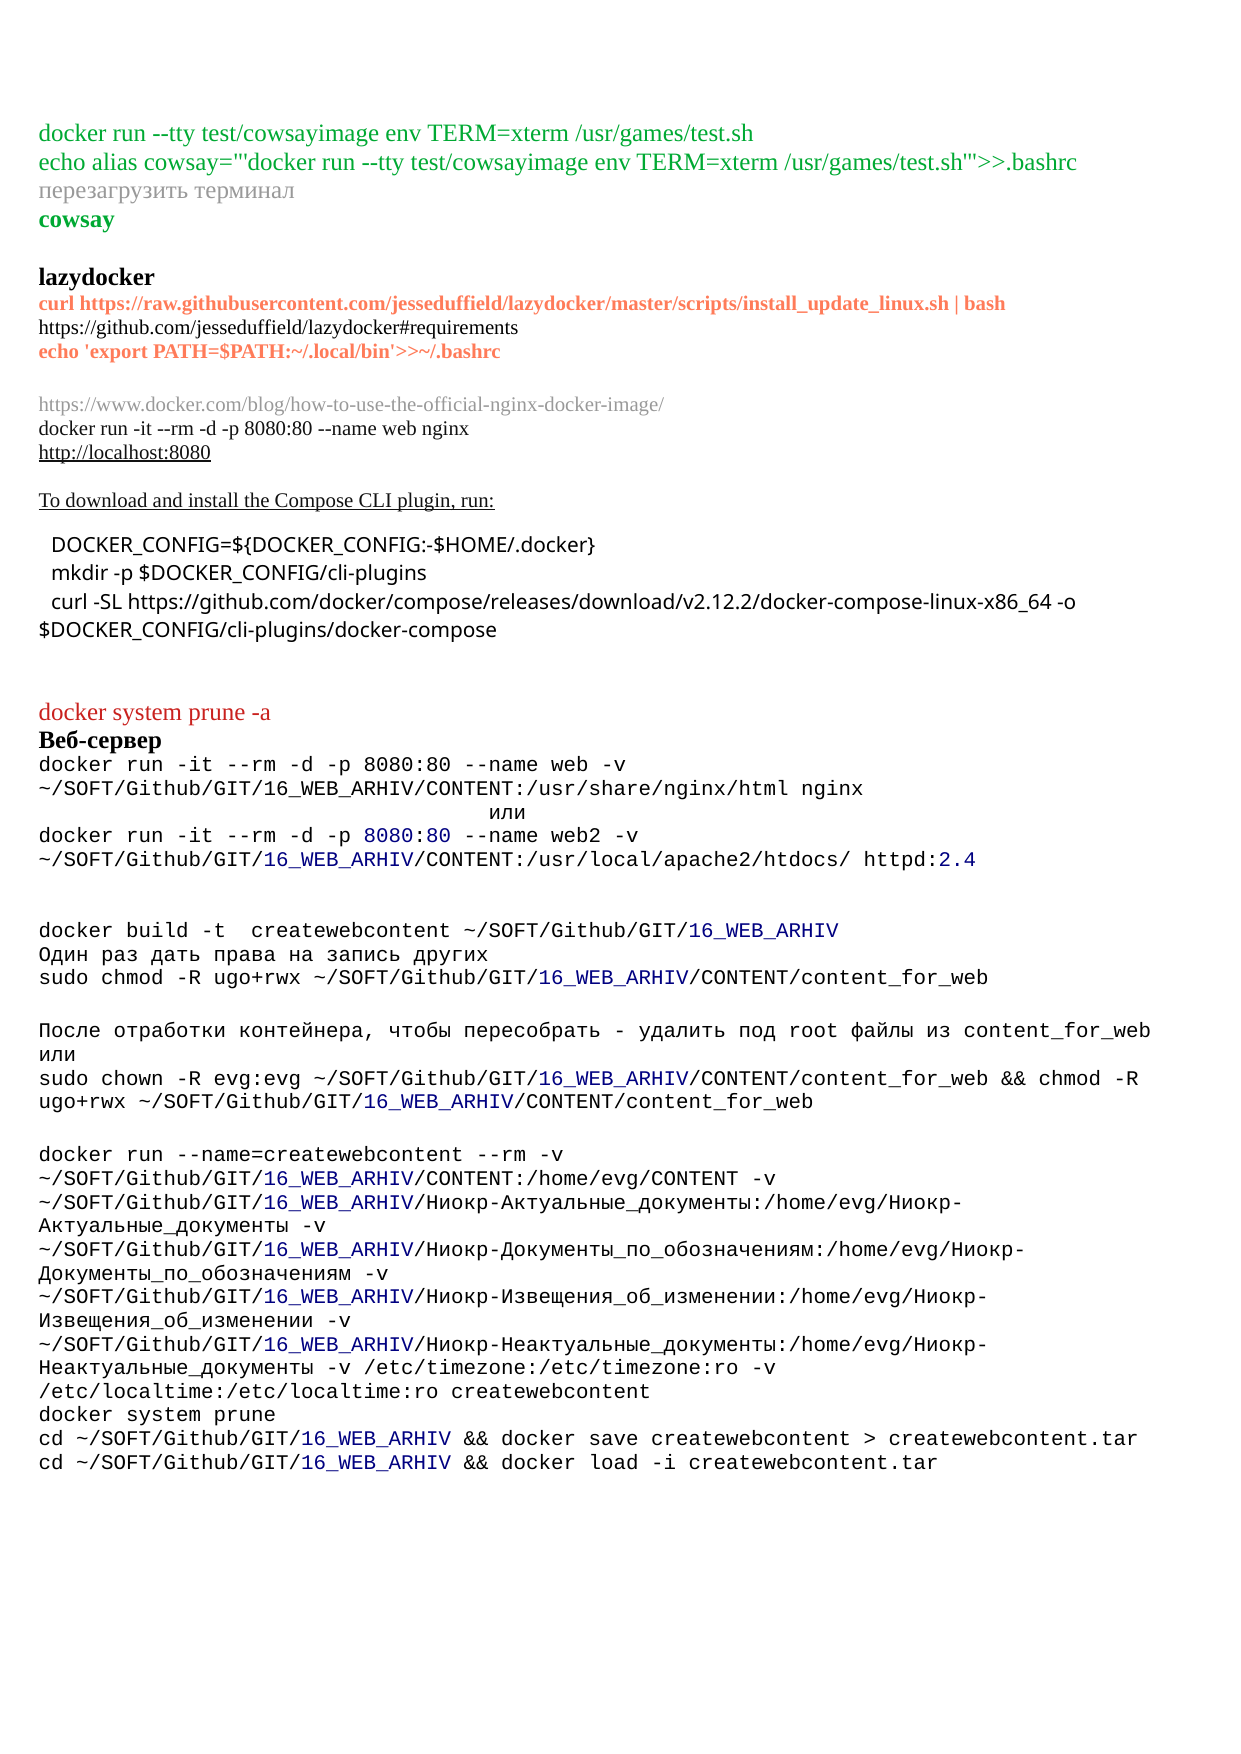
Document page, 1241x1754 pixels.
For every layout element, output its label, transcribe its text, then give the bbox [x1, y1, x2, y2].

text sudo chown -R evg:evg ~/SOFT/Github/GIT/16_WEB_ARHIV/CONTENT/content_for_web && chmod -R ugo+rwx ~/SOFT/Github/GIT/16_WEB_ARHIV/CONTENT/content_for_web [38, 1068, 1182, 1115]
text echo 'export PATH=$PATH:~/.local/bin'>>~/.bashrc [38, 339, 1182, 363]
text curl -SL https://github.com/docker/compose/releases/download/v2.12.2/docker-compose-linux-x86_64 -o $DOCKER_CONFIG/cli-plugins/docker-compose [38, 587, 1182, 644]
text mkdir -p $DOCKER_CONFIG/cli-plugins [38, 558, 1182, 587]
text http://localhost:8080 [38, 440, 1182, 464]
text docker run --tty test/cowsayimage env TERM=xterm /usr/games/test.sh [38, 118, 1182, 147]
text cd ~/SOFT/Github/GIT/16_WEB_ARHIV && docker save createwebcontent > createwebcontent.tar [38, 1428, 1182, 1452]
text docker run -it --rm -d -p 8080:80 --name web nginx [38, 416, 1182, 440]
text To download and install the Compose CLI plugin, run: [38, 488, 1182, 512]
text docker system prune -a [38, 697, 1182, 726]
text После отработки контейнера, чтобы пересобрать - удалить под root файлы из content_for_web или [38, 1020, 1182, 1068]
text docker run -it --rm -d -p 8080:80 --name web2 -v ~/SOFT/Github/GIT/16_WEB_ARHIV/CONTENT:/usr/local/apache2/htdocs/ httpd:2.4 [38, 825, 1182, 873]
text echo alias cowsay="'docker run --tty test/cowsayimage env TERM=xterm /usr/games/test.sh'">>.bashrc [38, 147, 1182, 176]
text Один раз дать права на запись других [38, 943, 1182, 967]
text curl https://raw.githubusercontent.com/jesseduffield/lazydocker/master/scripts/install_update_linux.sh | bash [38, 291, 1182, 315]
text или [38, 802, 1182, 825]
text sudo chmod -R ugo+rwx ~/SOFT/Github/GIT/16_WEB_ARHIV/CONTENT/content_for_web [38, 967, 1182, 991]
text перезагрузить терминал [38, 176, 1182, 204]
text docker build -t createwebcontent ~/SOFT/Github/GIT/16_WEB_ARHIV [38, 920, 1182, 943]
text https://github.com/jesseduffield/lazydocker#requirements [38, 315, 1182, 339]
text docker run --name=createwebcontent --rm -v ~/SOFT/Github/GIT/16_WEB_ARHIV/CONTENT:/home/evg/CONTENT -v ~/SOFT/Github/GIT/16_WEB_ARHIV/Ниокр-Актуальные_документы:/home/evg/Ниокр-Актуальные_документы -v ~/SOFT/Github/GIT/16_WEB_ARHIV/Ниокр-Документы_по_обозначениям:/home/evg/Ниокр-Документы_по_обозначениям -v ~/SOFT/Github/GIT/16_WEB_ARHIV/Ниокр-Извещения_об_изменении:/home/evg/Ниокр-Извещения_об_изменении -v ~/SOFT/Github/GIT/16_WEB_ARHIV/Ниокр-Неактуальные_документы:/home/evg/Ниокр-Неактуальные_документы -v /etc/timezone:/etc/timezone:ro -v /etc/localtime:/etc/localtime:ro createwebcontent [38, 1144, 1182, 1404]
text cowsay [38, 204, 1182, 233]
text DOCKER_CONFIG=${DOCKER_CONFIG:-$HOME/.docker} [38, 530, 1182, 558]
text docker run -it --rm -d -p 8080:80 --name web -v ~/SOFT/Github/GIT/16_WEB_ARHIV/CONTENT:/usr/share/nginx/html nginx [38, 754, 1182, 802]
text cd ~/SOFT/Github/GIT/16_WEB_ARHIV && docker load -i createwebcontent.tar [38, 1452, 1182, 1475]
text lazydocker [38, 262, 1182, 291]
text https://www.docker.com/blog/how-to-use-the-official-nginx-docker-image/ [38, 392, 1182, 416]
text Веб-сервер [38, 726, 1182, 754]
text docker system prune [38, 1404, 1182, 1428]
